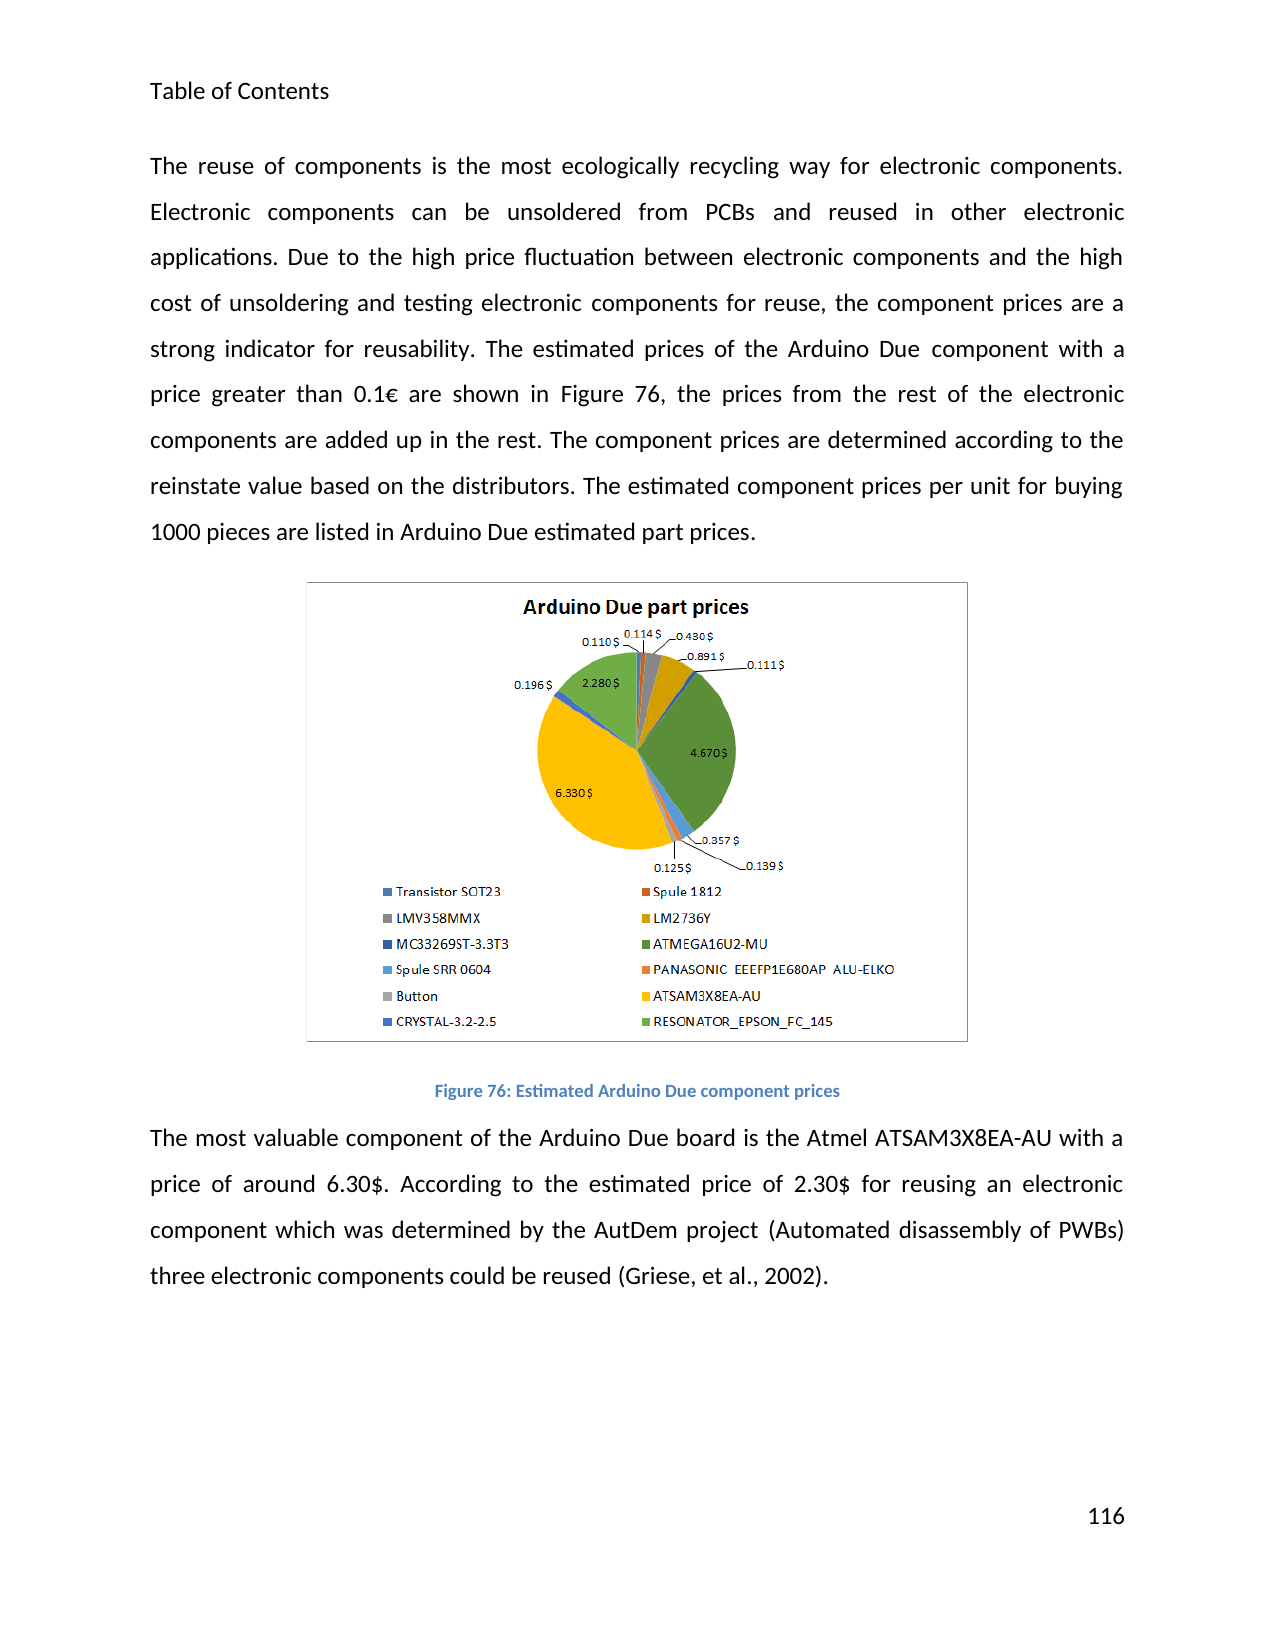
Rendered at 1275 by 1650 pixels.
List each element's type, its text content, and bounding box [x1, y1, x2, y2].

text The reuse of components is the most ecologically recycling way for electronic components. Electronic components can be unsoldered from PCBs and reused in other electronic applications. Due to the high price fluctuation between electronic components and the high cost of unsoldering and testing electronic components for reuse, the component prices are a strong indicator for reusability. The estimated prices of the Arduino Due component with a price greater than 0.1€ are shown in Figure 76, the prices from the rest of the electronic components are added up in the rest. The component prices are determined according to the reinstate value based on the distributors. The estimated component prices per unit for buying 1000 pieces are listed in Appendix H. [150, 150, 1125, 546]
text The most valuable component of the Arduino Due board is the Atmel ATSAM3X8EA-AU with a price of around 6.30$. According to the estimated price of 2.30$ for reusing an electronic component which was determined by the AutDem project (Automated disassembly of PWBs) three electronic components could be reused (Griese, et al., 2002). [150, 1123, 1125, 1290]
text Figure 76: Estimated Arduino Due component prices [150, 1079, 1125, 1102]
